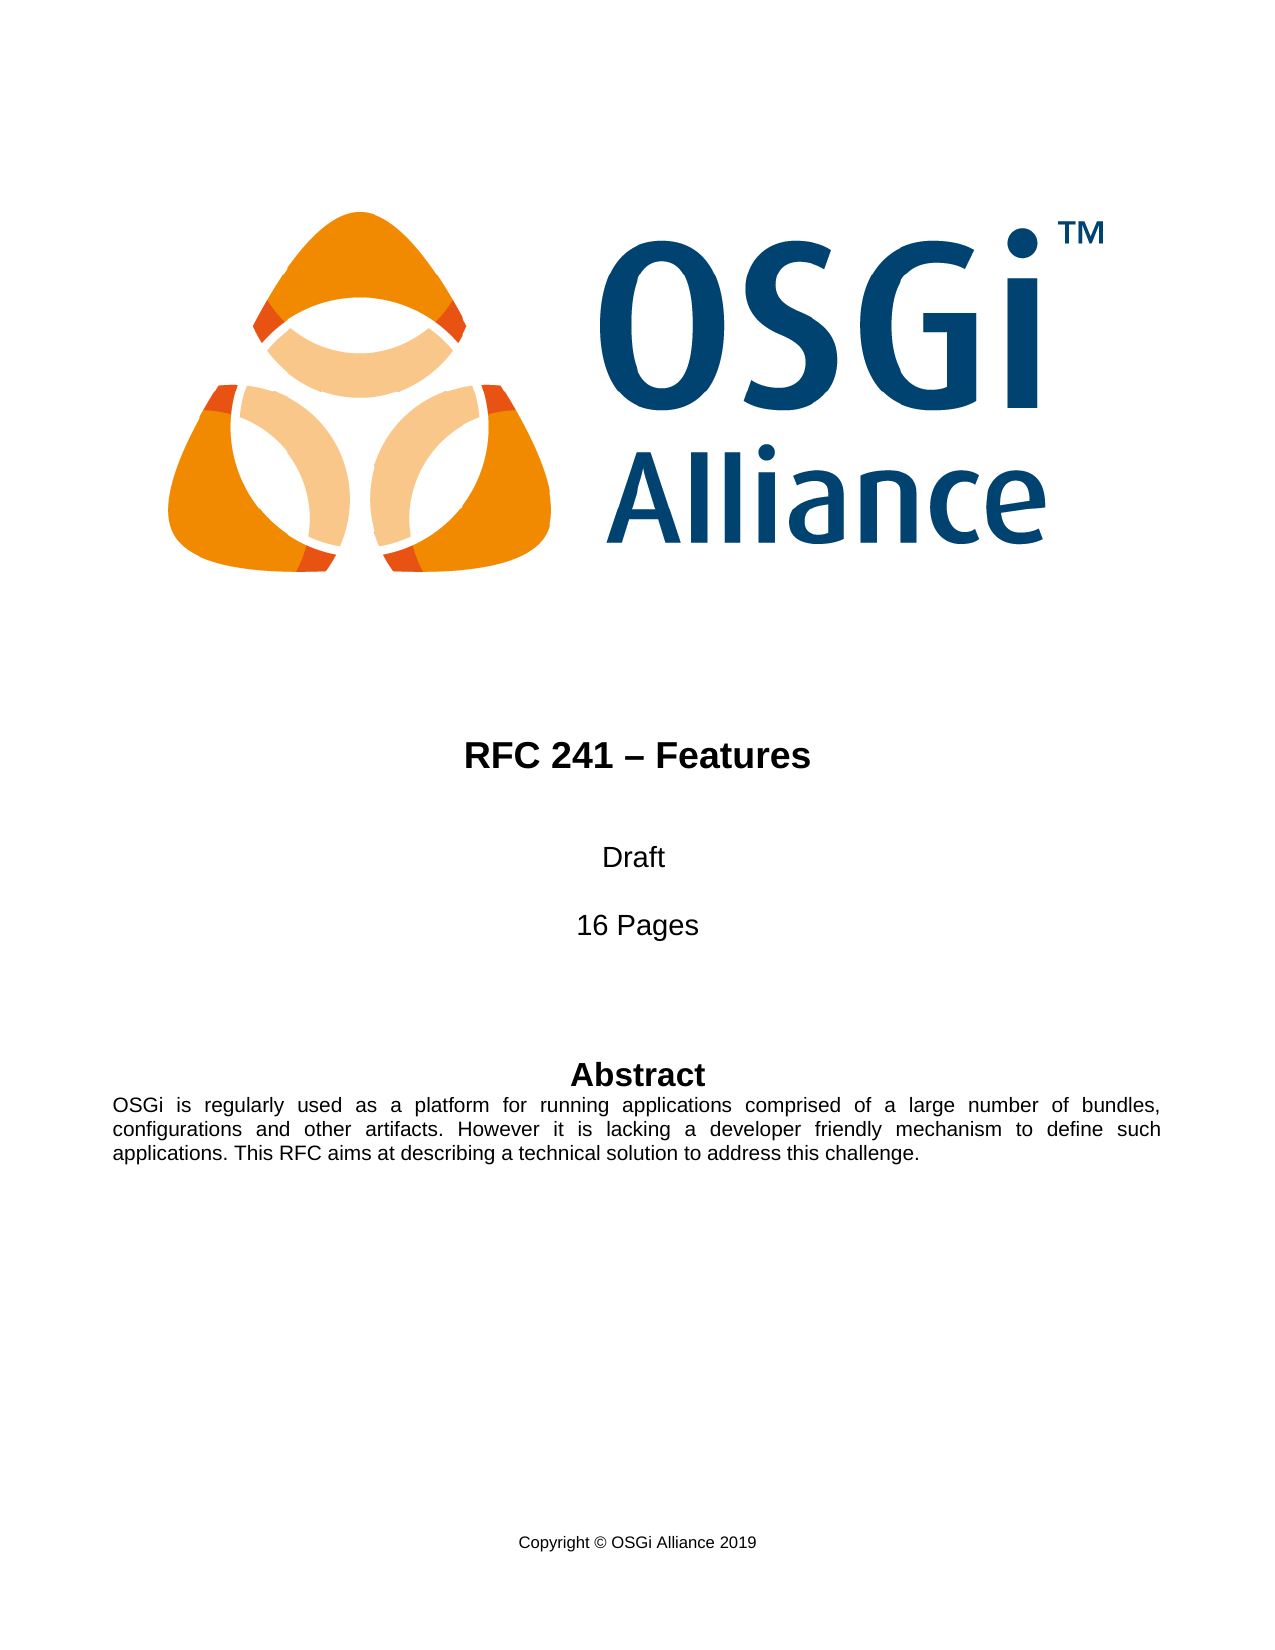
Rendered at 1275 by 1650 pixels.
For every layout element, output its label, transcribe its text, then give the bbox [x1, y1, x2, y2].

picture [112, 158, 1163, 626]
text Abstract [112, 1055, 1162, 1093]
text OSGi is regularly used as a platform for running applications comprised of a large number of bundles, configurations and other artifacts. However it is lacking a developer friendly mechanism to define such applications. This RFC aims at describing a technical solution to address this challenge. [112, 1093, 1162, 1165]
title RFC 241 – Features [112, 733, 1162, 776]
title Draft 16 Pages [112, 841, 1162, 941]
